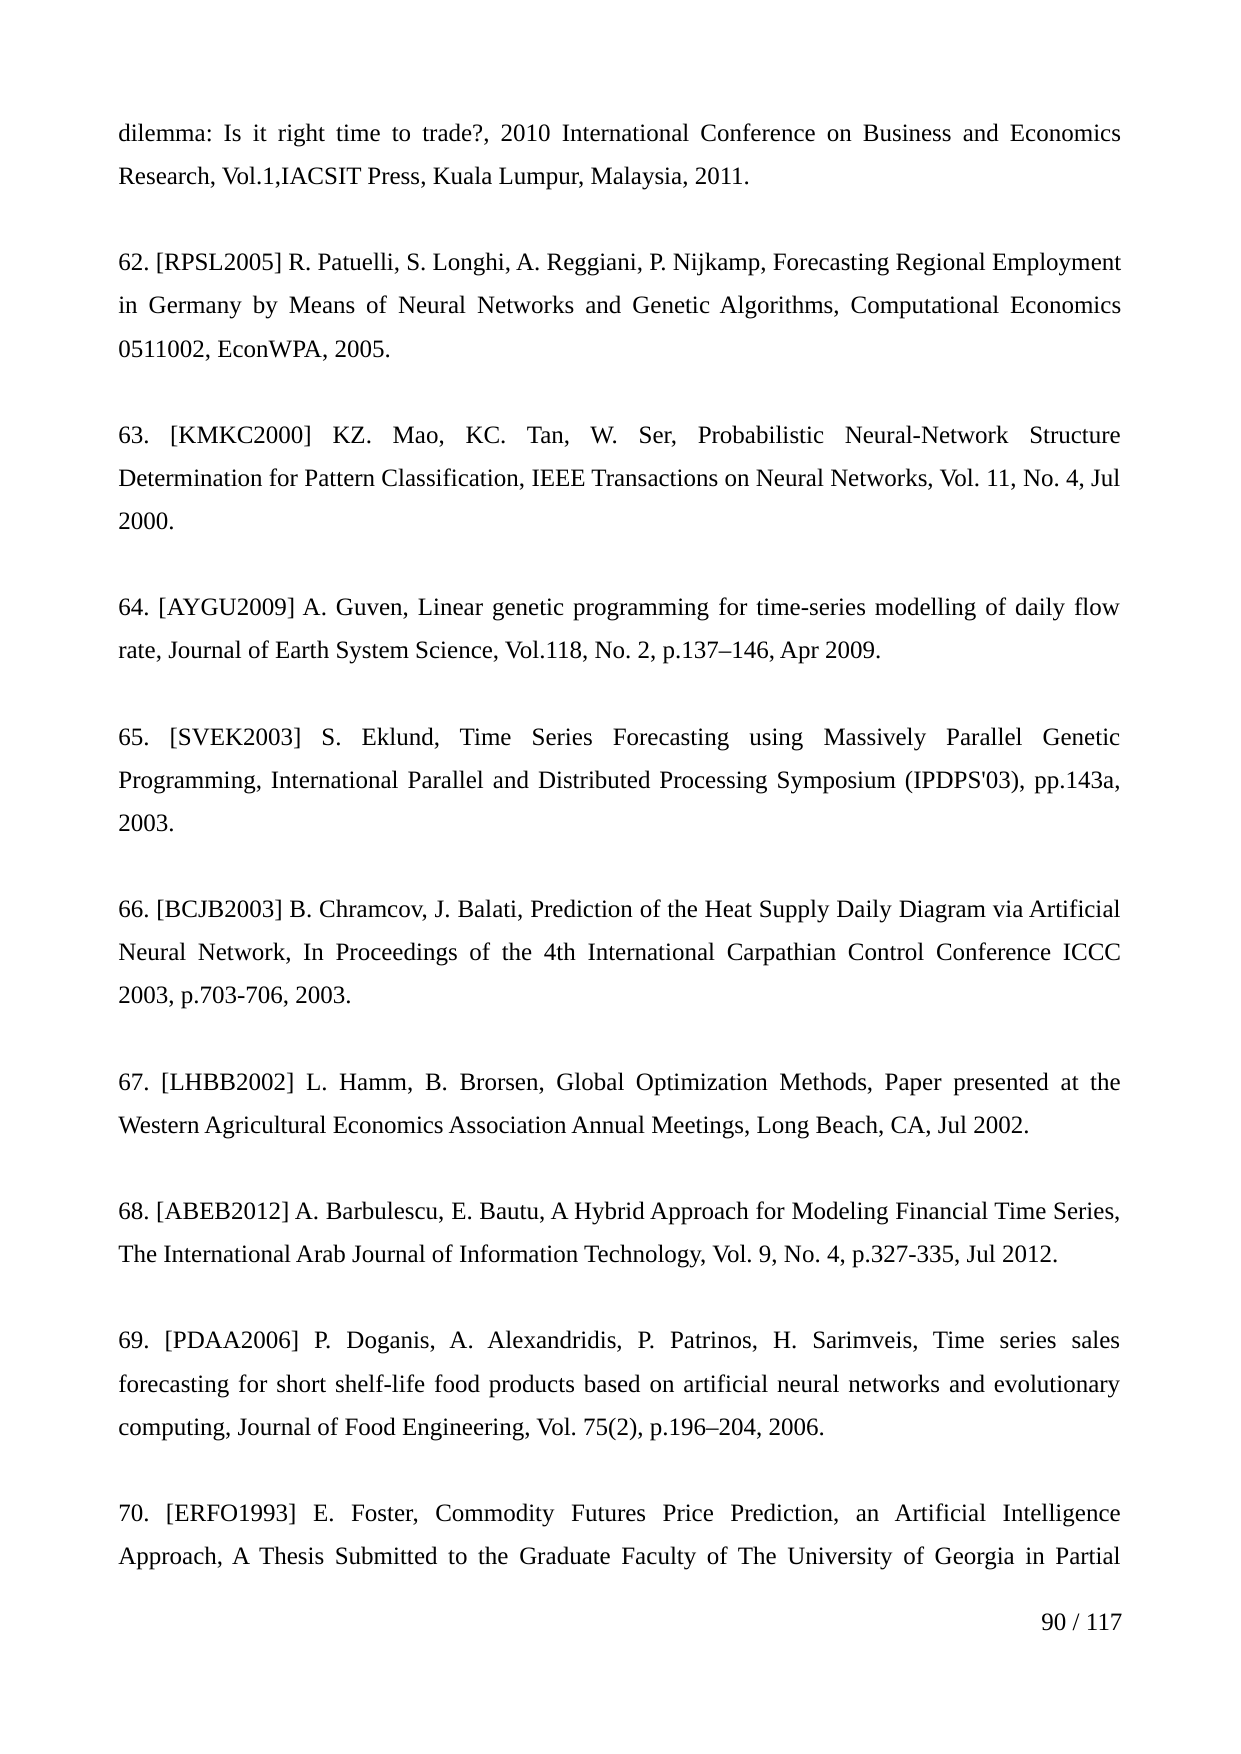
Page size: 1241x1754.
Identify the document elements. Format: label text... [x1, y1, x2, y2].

text 66. [BCJB2003] B. Chramcov, J. Balati, Prediction of the Heat Supply Daily Diagram via Artificial Neural Network, In Proceedings of the 4th International Carpathian Control Conference ICCC 2003, p.703-706, 2003. [118, 894, 1122, 1009]
text 63. [KMKC2000] KZ. Mao, KC. Tan, W. Ser, Probabilistic Neural-Network Structure Determination for Pattern Classification, IEEE Transactions on Neural Networks, Vol. 11, No. 4, Jul 2000. [118, 420, 1122, 535]
text 69. [PDAA2006] P. Doganis, A. Alexandridis, P. Patrinos, H. Sarimveis, Time series sales forecasting for short shelf-life food products based on artificial neural networks and evolutionary computing, Journal of Food Engineering, Vol. 75(2), p.196–204, 2006. [118, 1326, 1122, 1441]
text dilemma: Is it right time to trade?, 2010 International Conference on Business and Economics Research, Vol.1,IACSIT Press, Kuala Lumpur, Malaysia, 2011. [118, 118, 1122, 190]
text 68. [ABEB2012] A. Barbulescu, E. Bautu, A Hybrid Approach for Modeling Financial Time Series, The International Arab Journal of Information Technology, Vol. 9, No. 4, p.327-335, Jul 2012. [118, 1196, 1122, 1268]
text 70. [ERFO1993] E. Foster, Commodity Futures Price Prediction, an Artificial Intelligence Approach, A Thesis Submitted to the Graduate Faculty of The University of Georgia in Partial [118, 1498, 1122, 1570]
text 64. [AYGU2009] A. Guven, Linear genetic programming for time-series modelling of daily flow rate, Journal of Earth System Science, Vol.118, No. 2, p.137–146, Apr 2009. [118, 592, 1122, 664]
text 62. [RPSL2005] R. Patuelli, S. Longhi, A. Reggiani, P. Nijkamp, Forecasting Regional Employment in Germany by Means of Neural Networks and Genetic Algorithms, Computational Economics 0511002, EconWPA, 2005. [118, 247, 1122, 362]
text 67. [LHBB2002] L. Hamm, B. Brorsen, Global Optimization Methods, Paper presented at the Western Agricultural Economics Association Annual Meetings, Long Beach, CA, Jul 2002. [118, 1067, 1122, 1139]
text 65. [SVEK2003] S. Eklund, Time Series Forecasting using Massively Parallel Genetic Programming, International Parallel and Distributed Processing Symposium (IPDPS'03), pp.143a, 2003. [118, 722, 1122, 837]
